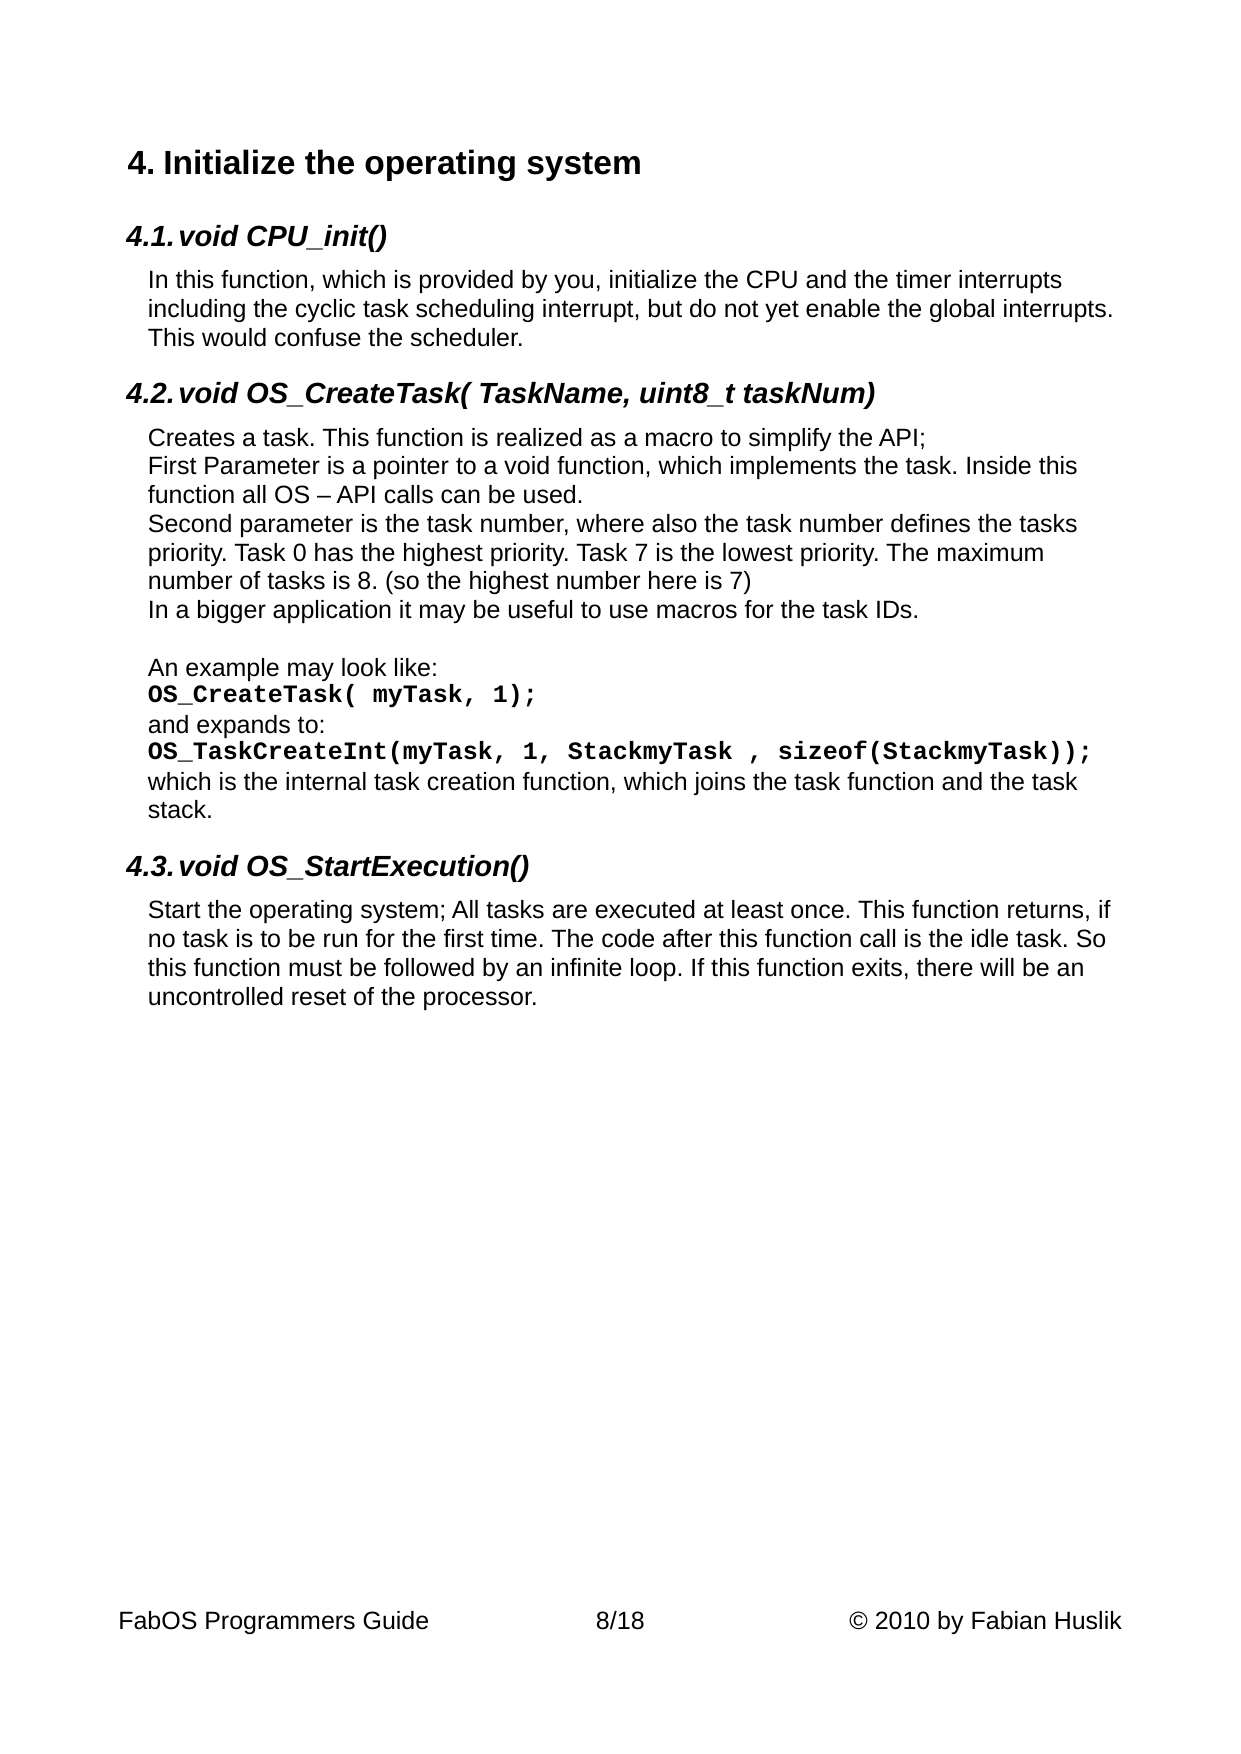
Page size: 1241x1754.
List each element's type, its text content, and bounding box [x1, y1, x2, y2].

subtitle void OS_StartExecution() [118, 849, 1122, 883]
subtitle Initialize the operating system [118, 143, 1122, 182]
text OS_CreateTask( myTask, 1); [148, 681, 1122, 710]
text First Parameter is a pointer to a void function, which implements the task. Inside this function all OS – API calls can be used. [148, 451, 1122, 509]
text In a bigger application it may be useful to use macros for the task IDs. [148, 595, 1122, 624]
text An example may look like: [148, 653, 1122, 681]
text Second parameter is the task number, where also the task number defines the tasks priority. Task 0 has the highest priority. Task 7 is the lowest priority. The maximum number of tasks is 8. (so the highest number here is 7) [148, 509, 1122, 595]
subtitle void OS_CreateTask( TaskName, uint8_t taskNum) [118, 377, 1122, 410]
subtitle void CPU_init() [118, 219, 1122, 253]
text OS_TaskCreateInt(myTask, 1, StackmyTask , sizeof(StackmyTask)); [148, 738, 1122, 767]
text which is the internal task creation function, which joins the task function and the task stack. [148, 767, 1122, 824]
text In this function, which is provided by you, initialize the CPU and the timer interrupts including the cyclic task scheduling interrupt, but do not yet enable the global interrupts. This would confuse the scheduler. [148, 265, 1122, 352]
text Creates a task. This function is realized as a macro to simplify the API; [148, 423, 1122, 451]
text and expands to: [148, 710, 1122, 738]
text Start the operating system; All tasks are executed at least once. This function returns, if no task is to be run for the first time. The code after this function call is the idle task. So this function must be followed by an infinite loop. If this function exits, there will be an uncontrolled reset of the processor. [148, 895, 1122, 1010]
